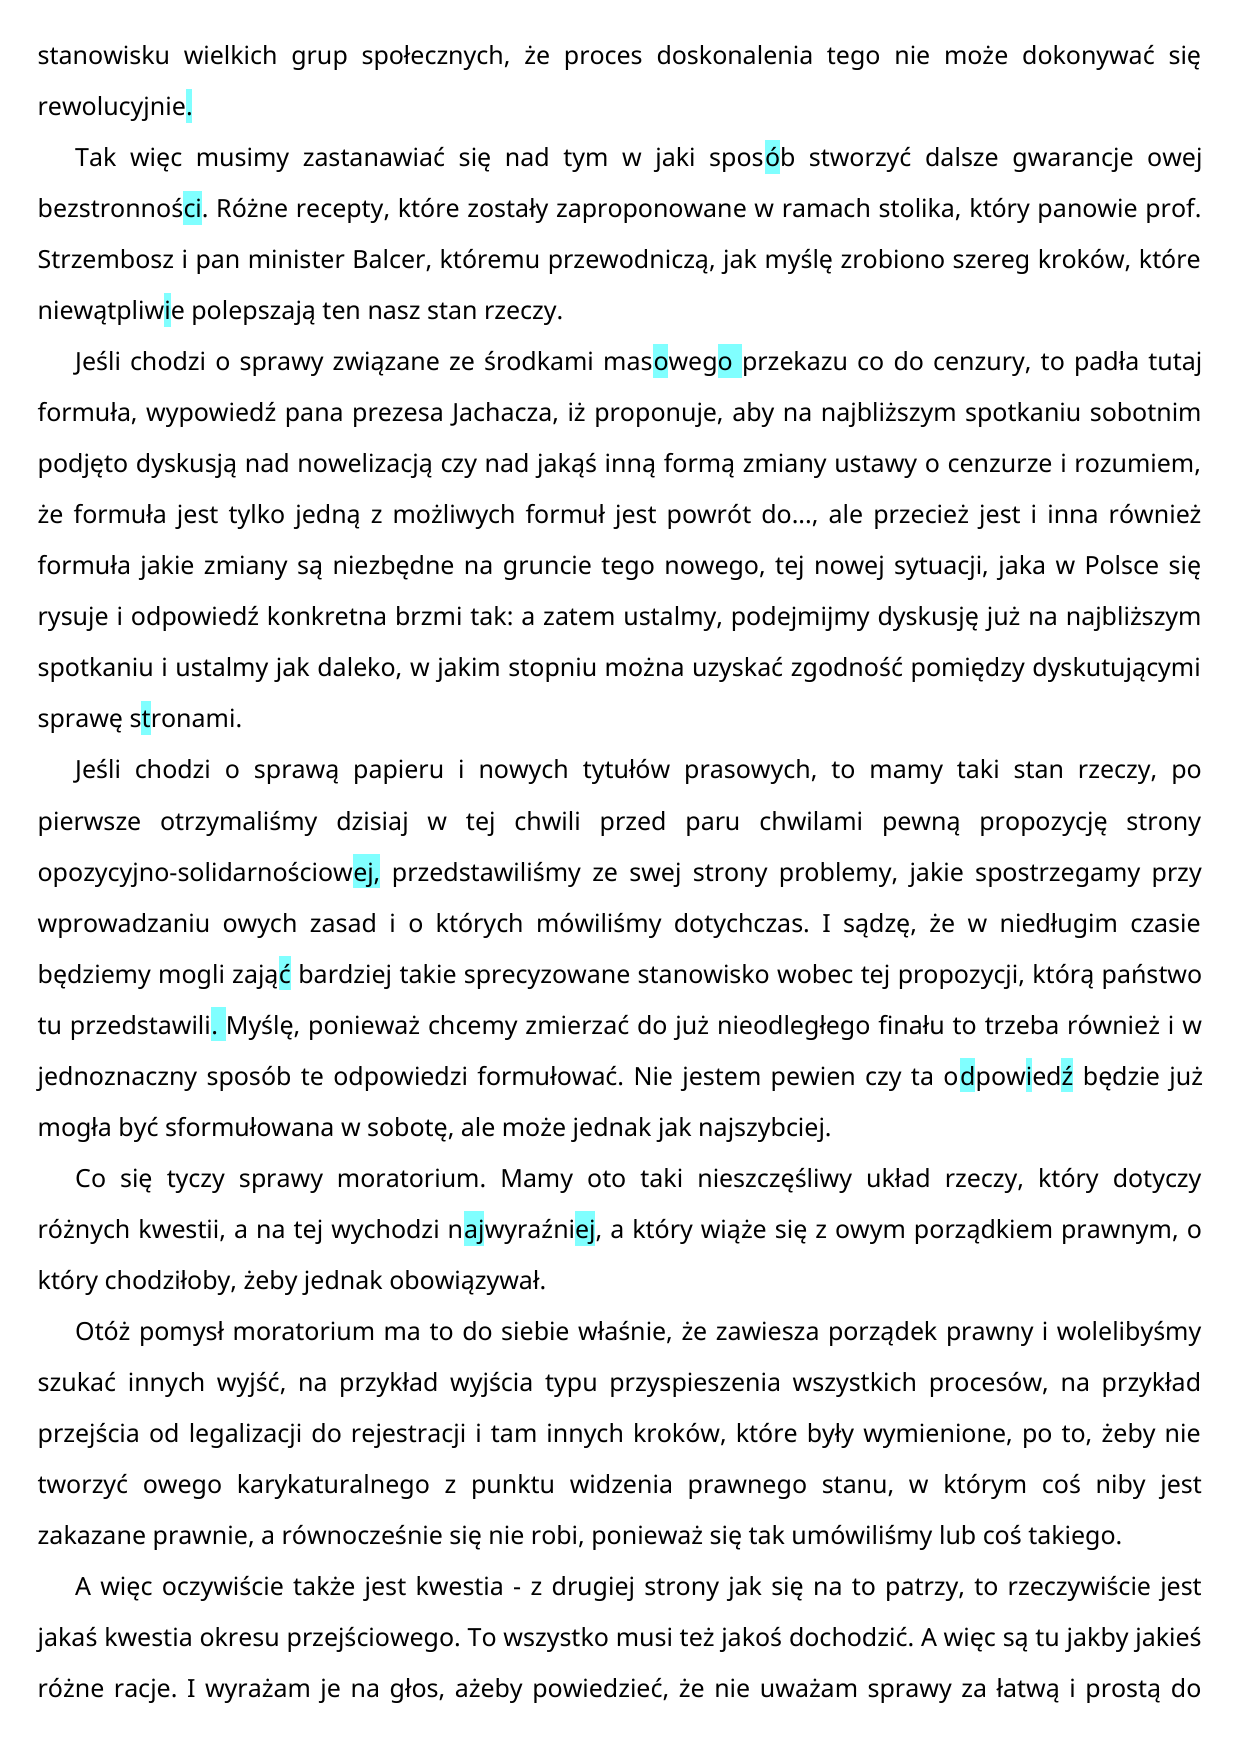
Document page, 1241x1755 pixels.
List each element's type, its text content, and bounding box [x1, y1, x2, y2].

text Jeśli chodzi o sprawy związane ze środkami masowego przekazu co do cenzury, to padła tutaj formuła, wypowiedź pana prezesa Jachacza, iż proponuje, aby na najbliższym spotkaniu sobotnim podjęto dyskusją nad nowelizacją czy nad jakąś inną formą zmiany ustawy o cenzurze i rozumiem, że formuła jest tylko jedną z możliwych formuł jest powrót do..., ale przecież jest i inna również formuła jakie zmiany są niezbędne na gruncie tego nowego, tej nowej sytuacji, jaka w Polsce się rysuje i odpowiedź konkretna brzmi tak: a zatem ustalmy, podejmijmy dyskusję już na najbliższym spotkaniu i ustalmy jak daleko, w jakim stopniu można uzyskać zgodność pomiędzy dyskutującymi sprawę stronami. [37, 344, 1203, 735]
text stanowisku wielkich grup społecznych, że proces doskonalenia tego nie może dokonywać się rewolucyjnie. [37, 37, 1203, 123]
text Tak więc musimy zastanawiać się nad tym w jaki sposób stworzyć dalsze gwarancje owej bezstronności. Różne recepty, które zostały zaproponowane w ramach stolika, który panowie prof. Strzembosz i pan minister Balcer, któremu przewodniczą, jak myślę zrobiono szereg kroków, które niewątpliwie polepszają ten nasz stan rzeczy. [37, 139, 1203, 327]
text Otóż pomysł moratorium ma to do siebie właśnie, że zawiesza porządek prawny i wolelibyśmy szukać innych wyjść, na przykład wyjścia typu przyspieszenia wszystkich procesów, na przykład przejścia od legalizacji do rejestracji i tam innych kroków, które były wymienione, po to, żeby nie tworzyć owego karykaturalnego z punktu widzenia prawnego stanu, w którym coś niby jest zakazane prawnie, a równocześnie się nie robi, ponieważ się tak umówiliśmy lub coś takiego. [37, 1313, 1203, 1552]
text Co się tyczy sprawy moratorium. Mamy oto taki nieszczęśliwy układ rzeczy, który dotyczy różnych kwestii, a na tej wychodzi najwyraźniej, a który wiąże się z owym porządkiem prawnym, o który chodziłoby, żeby jednak obowiązywał. [37, 1160, 1203, 1297]
text Jeśli chodzi o sprawą papieru i nowych tytułów prasowych, to mamy taki stan rzeczy, po pierwsze otrzymaliśmy dzisiaj w tej chwili przed paru chwilami pewną propozycję strony opozycyjno-solidarnościowej, przedstawiliśmy ze swej strony problemy, jakie spostrzegamy przy wprowadzaniu owych zasad i o których mówiliśmy dotychczas. I sądzę, że w niedługim czasie będziemy mogli zająć bardziej takie sprecyzowane stanowisko wobec tej propozycji, którą państwo tu przedstawili. Myślę, ponieważ chcemy zmierzać do już nieodległego finału to trzeba również i w jednoznaczny sposób te odpowiedzi formułować. Nie jestem pewien czy ta odpowiedź będzie już mogła być sformułowana w sobotę, ale może jednak jak najszybciej. [37, 752, 1203, 1143]
text A więc oczywiście także jest kwestia - z drugiej strony jak się na to patrzy, to rzeczywiście jest jakaś kwestia okresu przejściowego. To wszystko musi też jakoś dochodzić. A więc są tu jakby jakieś różne racje. I wyrażam je na głos, ażeby powiedzieć, że nie uważam sprawy za łatwą i prostą do [37, 1569, 1203, 1705]
